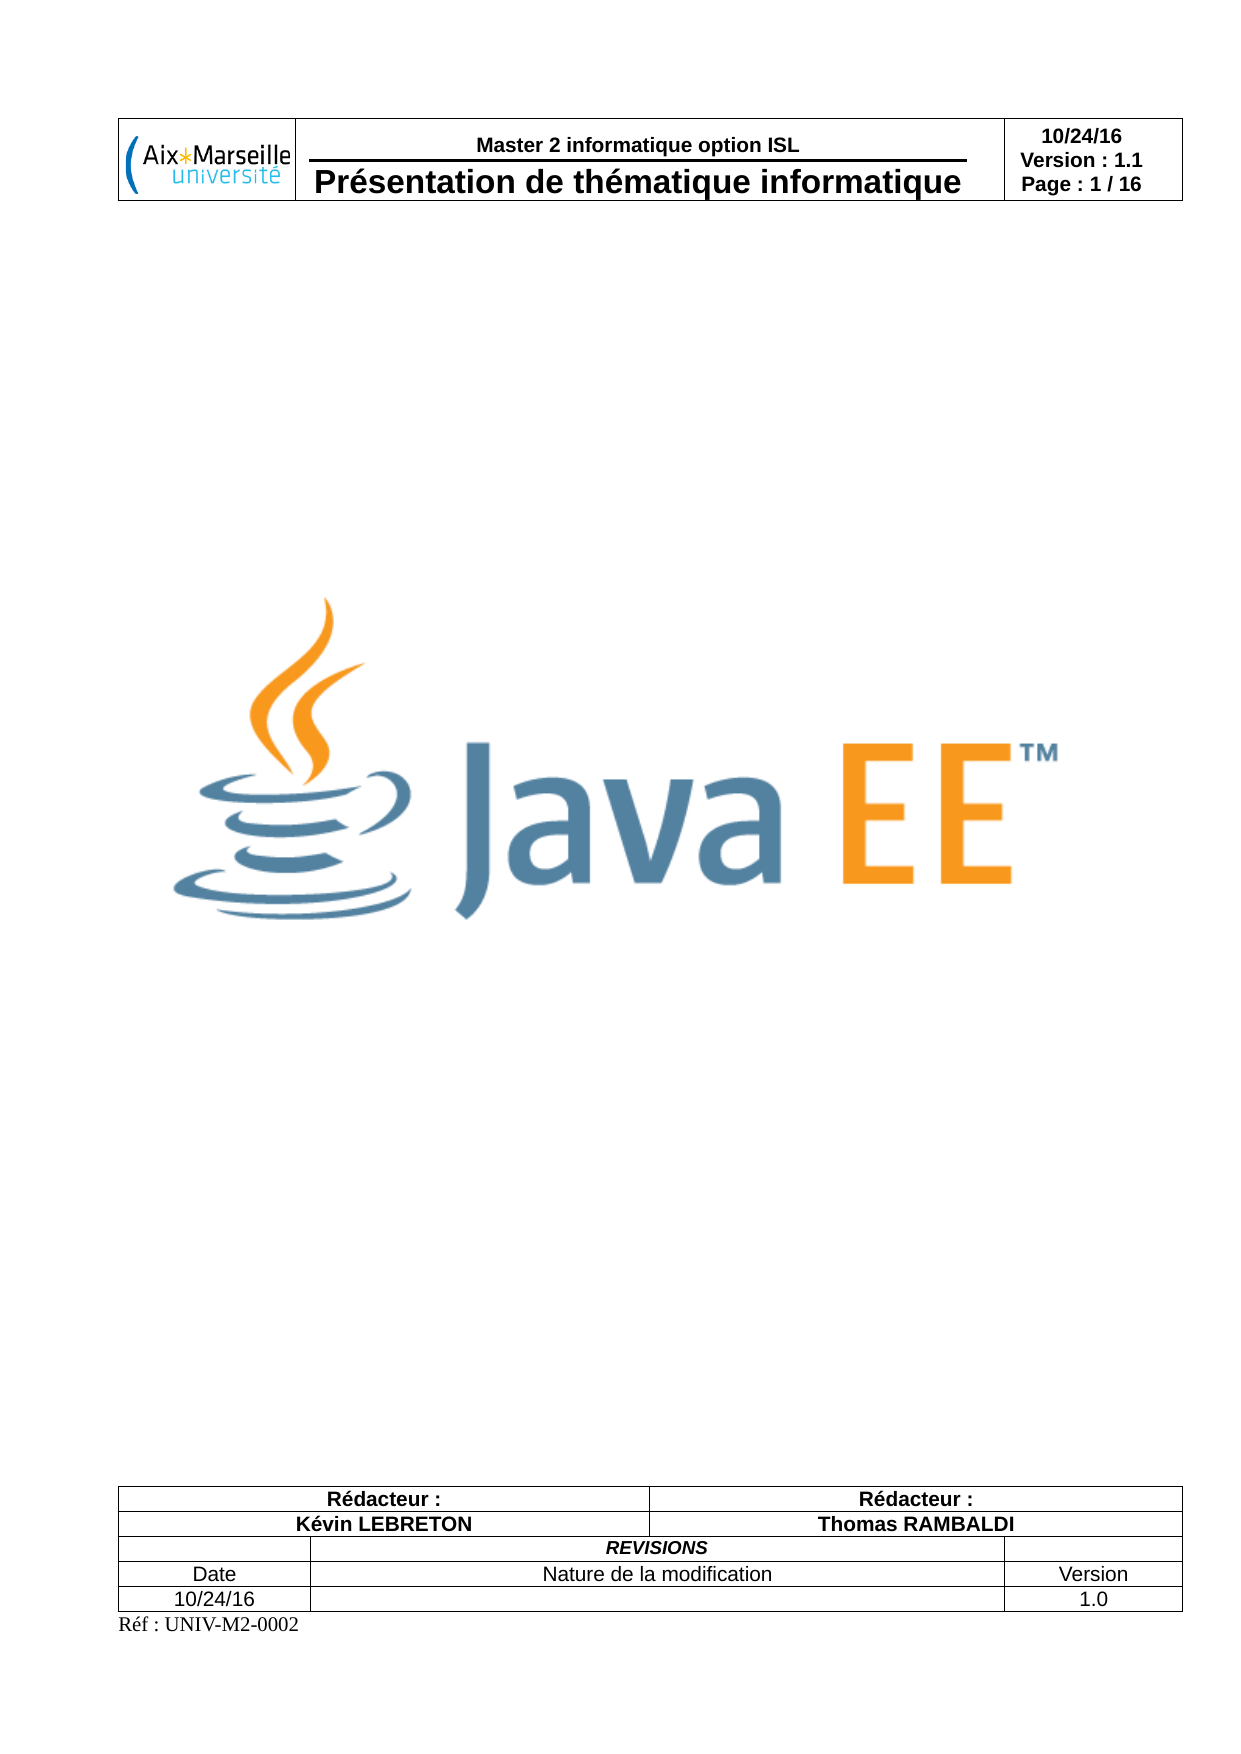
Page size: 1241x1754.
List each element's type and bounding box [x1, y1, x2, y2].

picture [118, 547, 1123, 976]
picture [125, 136, 290, 194]
